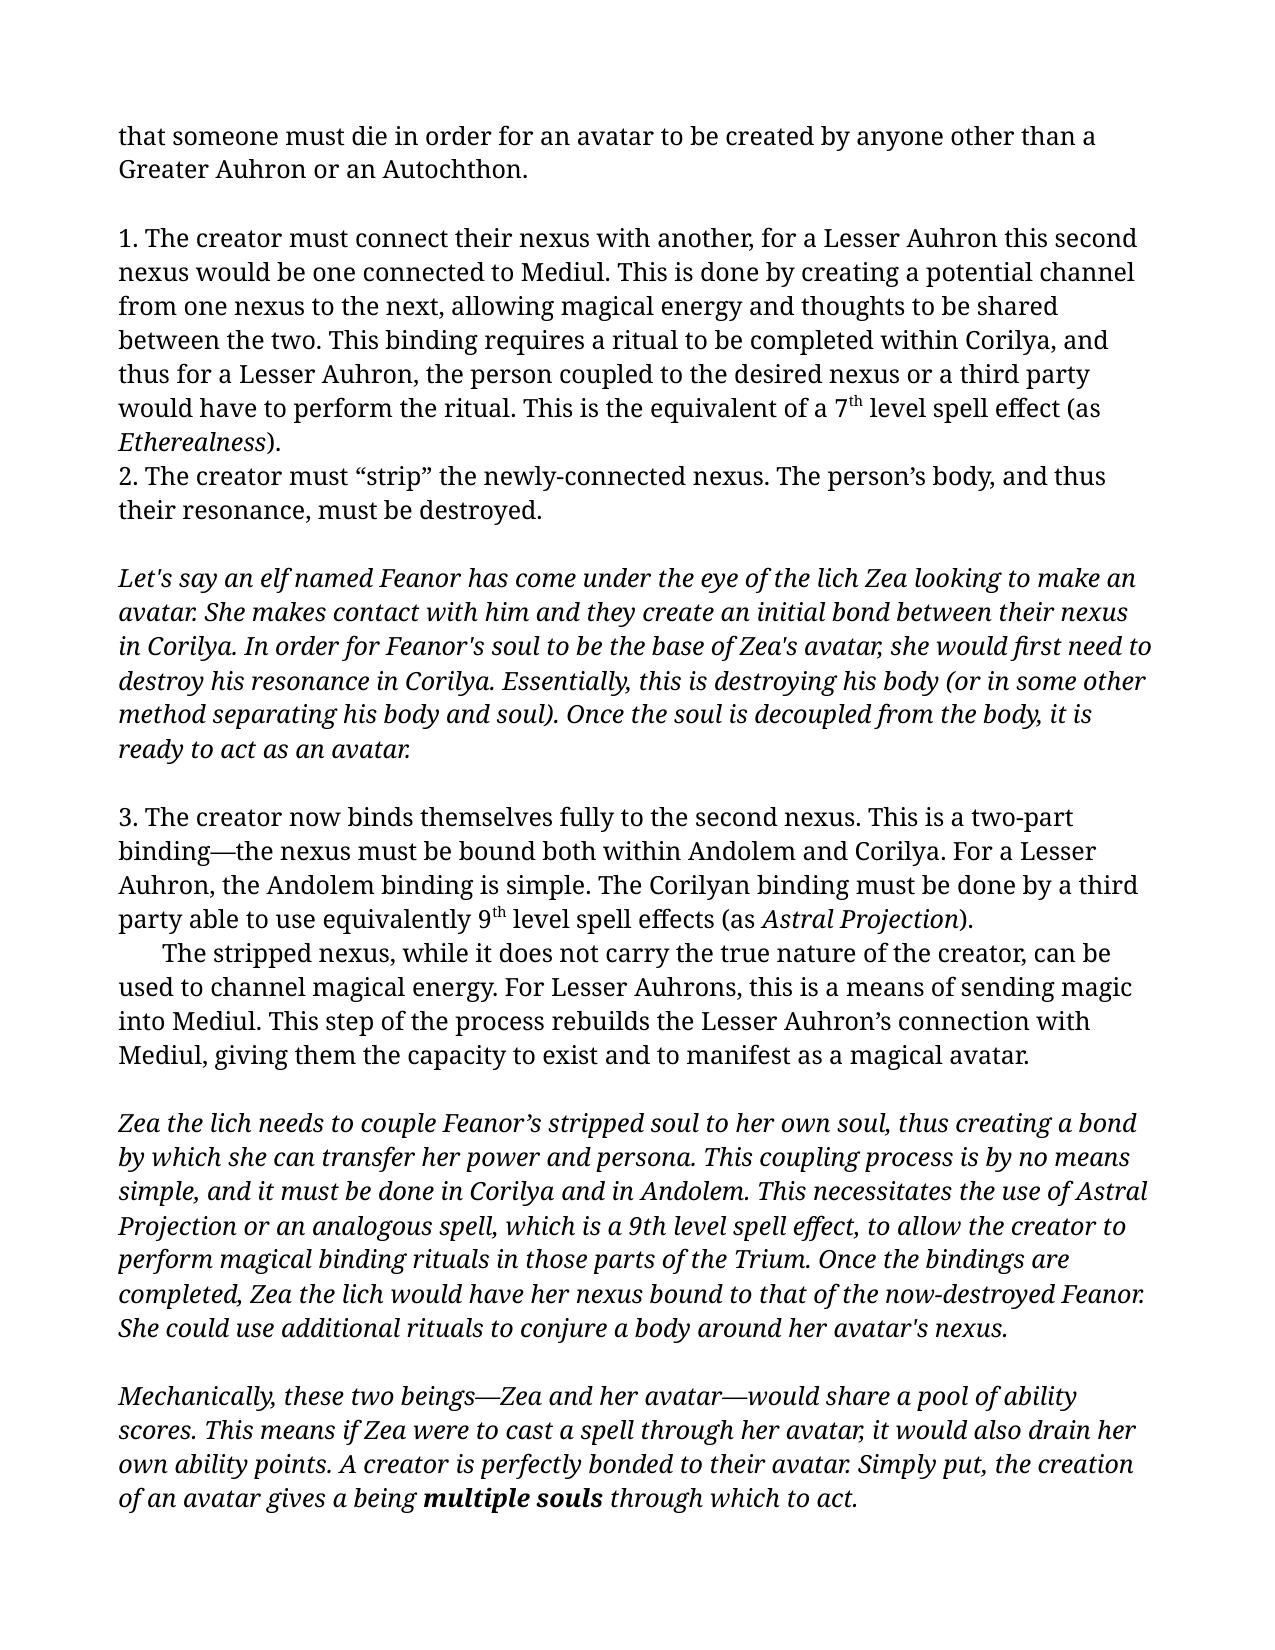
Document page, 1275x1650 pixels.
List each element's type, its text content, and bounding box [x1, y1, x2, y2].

text The stripped nexus, while it does not carry the true nature of the creator, can be used to channel magical energy. For Lesser Auhrons, this is a means of sending magic into Mediul. This step of the process rebuilds the Lesser Auhron’s connection with Mediul, giving them the capacity to exist and to manifest as a magical avatar. [118, 936, 1157, 1072]
text Zea the lich needs to couple Feanor’s stripped soul to her own soul, thus creating a bond by which she can transfer her power and persona. This coupling process is by no means simple, and it must be done in Corilya and in Andolem. This necessitates the use of Astral Projection or an analogous spell, which is a 9th level spell effect, to allow the creator to perform magical binding rituals in those parts of the Trium. Once the bindings are completed, Zea the lich would have her nexus bound to that of the now-destroyed Feanor. She could use additional rituals to conjure a body around her avatar's nexus. [118, 1106, 1157, 1344]
text 3. The creator now binds themselves fully to the second nexus. This is a two-part binding—the nexus must be bound both within Andolem and Corilya. For a Lesser Auhron, the Andolem binding is simple. The Corilyan binding must be done by a third party able to use equivalently 9th level spell effects (as Astral Projection). [118, 799, 1157, 936]
text 1. The creator must connect their nexus with another, for a Lesser Auhron this second nexus would be one connected to Mediul. This is done by creating a potential channel from one nexus to the next, allowing magical energy and thoughts to be shared between the two. This binding requires a ritual to be completed within Corilya, and thus for a Lesser Auhron, the person coupled to the desired nexus or a third party would have to perform the ritual. This is the equivalent of a 7th level spell effect (as Etherealness). [118, 220, 1157, 459]
text that someone must die in order for an avatar to be created by anyone other than a Greater Auhron or an Autochthon. [118, 118, 1157, 186]
text Let's say an elf named Feanor has come under the eye of the lich Zea looking to make an avatar. She makes contact with him and they create an initial bond between their nexus in Corilya. In order for Feanor's soul to be the base of Zea's avatar, she would first need to destroy his resonance in Corilya. Essentially, this is destroying his body (or in some other method separating his body and soul). Once the soul is decoupled from the body, it is ready to act as an avatar. [118, 561, 1157, 765]
text 2. The creator must “strip” the newly-connected nexus. The person’s body, and thus their resonance, must be destroyed. [118, 459, 1157, 527]
text Mechanically, these two beings—Zea and her avatar—would share a pool of ability scores. This means if Zea were to cast a spell through her avatar, it would also drain her own ability points. A creator is perfectly bonded to their avatar. Simply put, the creation of an avatar gives a being multiple souls through which to act. [118, 1378, 1157, 1515]
